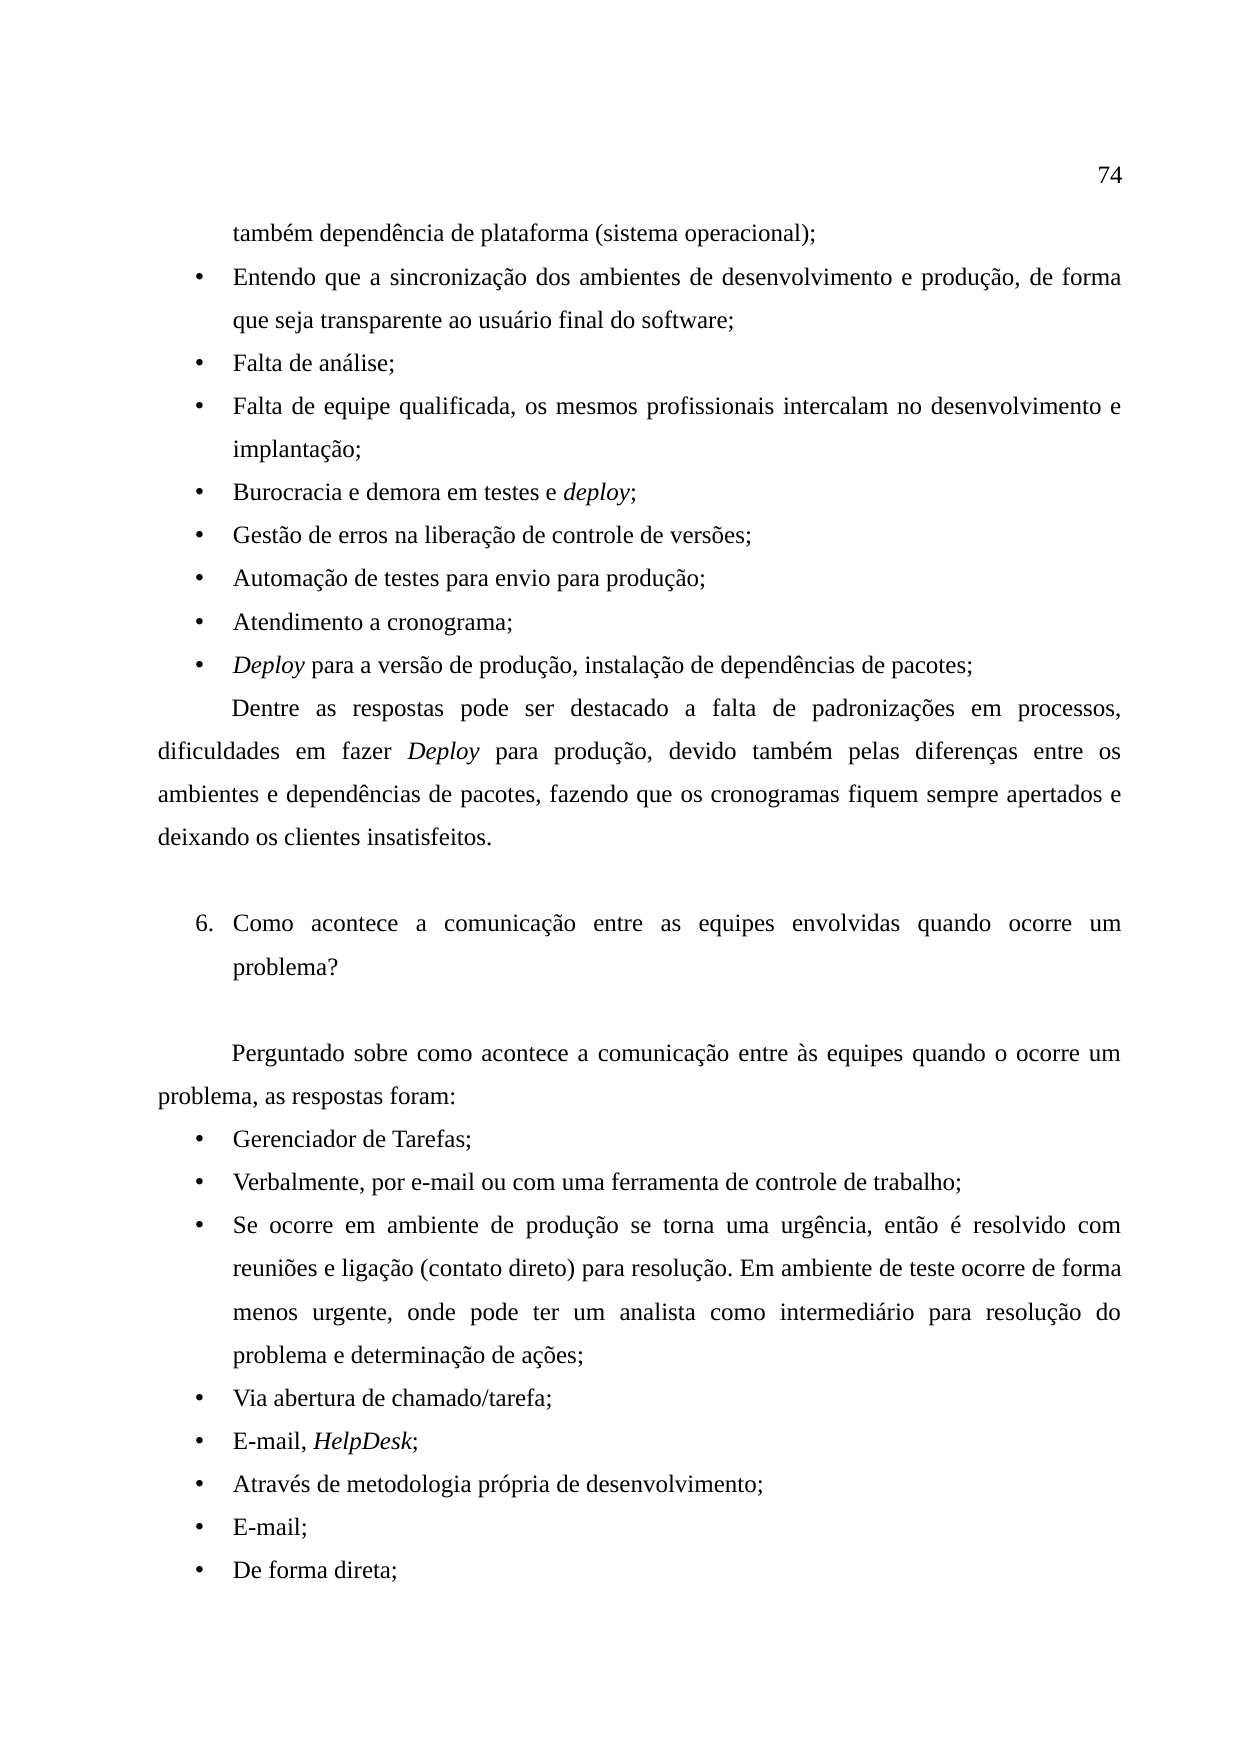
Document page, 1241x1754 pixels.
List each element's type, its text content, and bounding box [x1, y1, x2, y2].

list De forma direta; [195, 1555, 1122, 1584]
list Burocracia e demora em testes e deploy; [195, 477, 1122, 506]
list Via abertura de chamado/tarefa; [195, 1383, 1122, 1412]
text Perguntado sobre como acontece a comunicação entre às equipes quando o ocorre um problema, as respostas foram: [158, 1038, 1122, 1110]
list E-mail, HelpDesk; [195, 1426, 1122, 1455]
list Falta de análise; [195, 348, 1122, 377]
list Se ocorre em ambiente de produção se torna uma urgência, então é resolvido com reuniões e ligação (contato direto) para resolução. Em ambiente de teste ocorre de forma menos urgente, onde pode ter um analista como intermediário para resolução do problema e determinação de ações; [195, 1210, 1122, 1368]
list também dependência de plataforma (sistema operacional); [195, 218, 1122, 247]
list Como acontece a comunicação entre as equipes envolvidas quando ocorre um problema? [195, 908, 1122, 980]
list Atendimento a cronograma; [195, 607, 1122, 635]
text Dentre as respostas pode ser destacado a falta de padronizações em processos, dificuldades em fazer Deploy para produção, devido também pelas diferenças entre os ambientes e dependências de pacotes, fazendo que os cronogramas fiquem sempre apertados e deixando os clientes insatisfeitos. [158, 693, 1122, 851]
list Verbalmente, por e-mail ou com uma ferramenta de controle de trabalho; [195, 1167, 1122, 1196]
list Automação de testes para envio para produção; [195, 563, 1122, 592]
list Falta de equipe qualificada, os mesmos profissionais intercalam no desenvolvimento e implantação; [195, 391, 1122, 463]
list Através de metodologia própria de desenvolvimento; [195, 1469, 1122, 1498]
list Entendo que a sincronização dos ambientes de desenvolvimento e produção, de forma que seja transparente ao usuário final do software; [195, 262, 1122, 333]
list E-mail; [195, 1512, 1122, 1541]
list Gestão de erros na liberação de controle de versões; [195, 520, 1122, 549]
list Gerenciador de Tarefas; [195, 1124, 1122, 1153]
list Deploy para a versão de produção, instalação de dependências de pacotes; [195, 650, 1122, 678]
